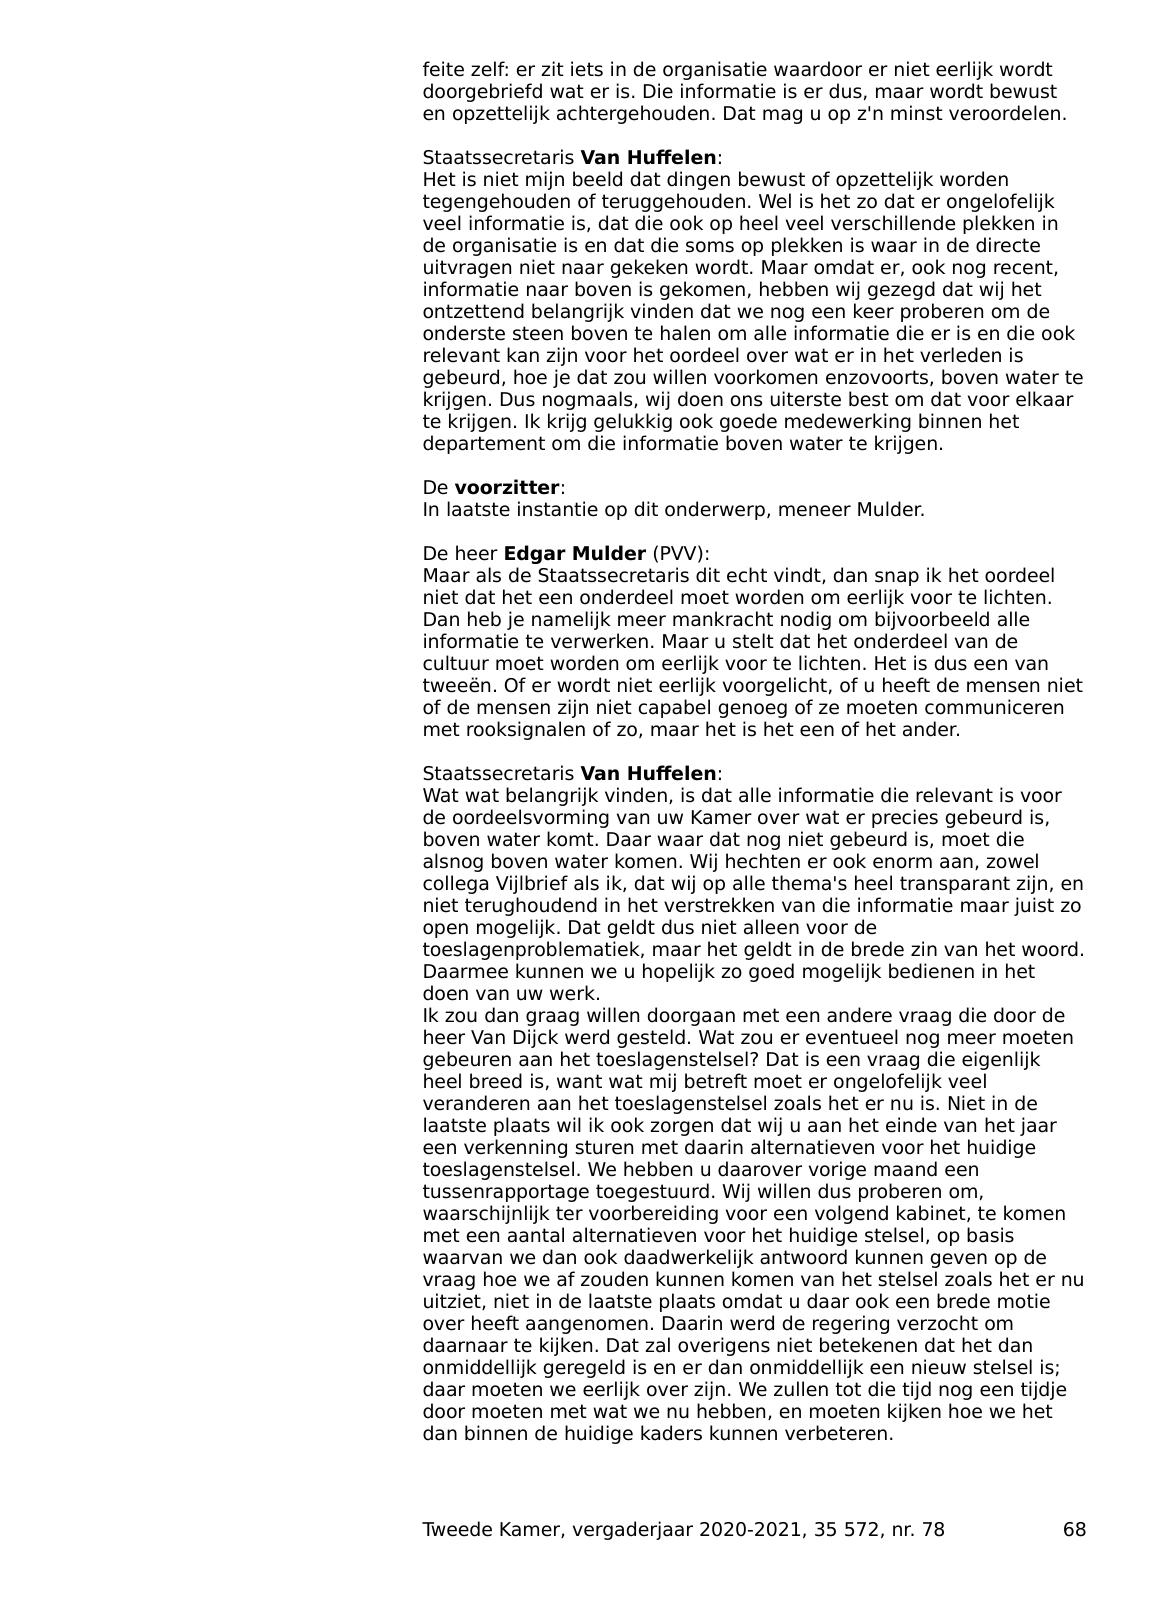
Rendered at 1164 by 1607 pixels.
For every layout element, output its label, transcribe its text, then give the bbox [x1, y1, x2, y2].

text Maar als de Staatssecretaris dit echt vindt, dan snap ik het oordeel niet dat het een onderdeel moet worden om eerlijk voor te lichten. Dan heb je namelijk meer mankracht nodig om bijvoorbeeld alle informatie te verwerken. Maar u stelt dat het onderdeel van de cultuur moet worden om eerlijk voor te lichten. Het is dus een van tweeën. Of er wordt niet eerlijk voorgelicht, of u heeft de mensen niet of de mensen zijn niet capabel genoeg of ze moeten communiceren met rooksignalen of zo, maar het is het een of het ander. [422, 565, 1087, 741]
text Staatssecretaris Van Huffelen: [422, 147, 1087, 169]
text In laatste instantie op dit onderwerp, meneer Mulder. [422, 499, 1087, 521]
text De voorzitter: [422, 477, 1087, 499]
text feite zelf: er zit iets in de organisatie waardoor er niet eerlijk wordt doorgebriefd wat er is. Die informatie is er dus, maar wordt bewust en opzettelijk achtergehouden. Dat mag u op z'n minst veroordelen. [422, 59, 1087, 125]
text De heer Edgar Mulder (PVV): [422, 543, 1087, 565]
text Wat wat belangrijk vinden, is dat alle informatie die relevant is voor de oordeelsvorming van uw Kamer over wat er precies gebeurd is, boven water komt. Daar waar dat nog niet gebeurd is, moet die alsnog boven water komen. Wij hechten er ook enorm aan, zowel collega Vijlbrief als ik, dat wij op alle thema's heel transparant zijn, en niet terughoudend in het verstrekken van die informatie maar juist zo open mogelijk. Dat geldt dus niet alleen voor de toeslagenproblematiek, maar het geldt in de brede zin van het woord. Daarmee kunnen we u hopelijk zo goed mogelijk bedienen in het doen van uw werk. [422, 785, 1087, 1005]
text Het is niet mijn beeld dat dingen bewust of opzettelijk worden tegengehouden of teruggehouden. Wel is het zo dat er ongelofelijk veel informatie is, dat die ook op heel veel verschillende plekken in de organisatie is en dat die soms op plekken is waar in de directe uitvragen niet naar gekeken wordt. Maar omdat er, ook nog recent, informatie naar boven is gekomen, hebben wij gezegd dat wij het ontzettend belangrijk vinden dat we nog een keer proberen om de onderste steen boven te halen om alle informatie die er is en die ook relevant kan zijn voor het oordeel over wat er in het verleden is gebeurd, hoe je dat zou willen voorkomen enzovoorts, boven water te krijgen. Dus nogmaals, wij doen ons uiterste best om dat voor elkaar te krijgen. Ik krijg gelukkig ook goede medewerking binnen het departement om die informatie boven water te krijgen. [422, 169, 1087, 455]
text Staatssecretaris Van Huffelen: [422, 763, 1087, 785]
text Ik zou dan graag willen doorgaan met een andere vraag die door de heer Van Dijck werd gesteld. Wat zou er eventueel nog meer moeten gebeuren aan het toeslagenstelsel? Dat is een vraag die eigenlijk heel breed is, want wat mij betreft moet er ongelofelijk veel veranderen aan het toeslagenstelsel zoals het er nu is. Niet in de laatste plaats wil ik ook zorgen dat wij u aan het einde van het jaar een verkenning sturen met daarin alternatieven voor het huidige toeslagenstelsel. We hebben u daarover vorige maand een tussenrapportage toegestuurd. Wij willen dus proberen om, waarschijnlijk ter voorbereiding voor een volgend kabinet, te komen met een aantal alternatieven voor het huidige stelsel, op basis waarvan we dan ook daadwerkelijk antwoord kunnen geven op de vraag hoe we af zouden kunnen komen van het stelsel zoals het er nu uitziet, niet in de laatste plaats omdat u daar ook een brede motie over heeft aangenomen. Daarin werd de regering verzocht om daarnaar te kijken. Dat zal overigens niet betekenen dat het dan onmiddellijk geregeld is en er dan onmiddellijk een nieuw stelsel is; daar moeten we eerlijk over zijn. We zullen tot die tijd nog een tijdje door moeten met wat we nu hebben, en moeten kijken hoe we het dan binnen de huidige kaders kunnen verbeteren. [422, 1005, 1087, 1444]
